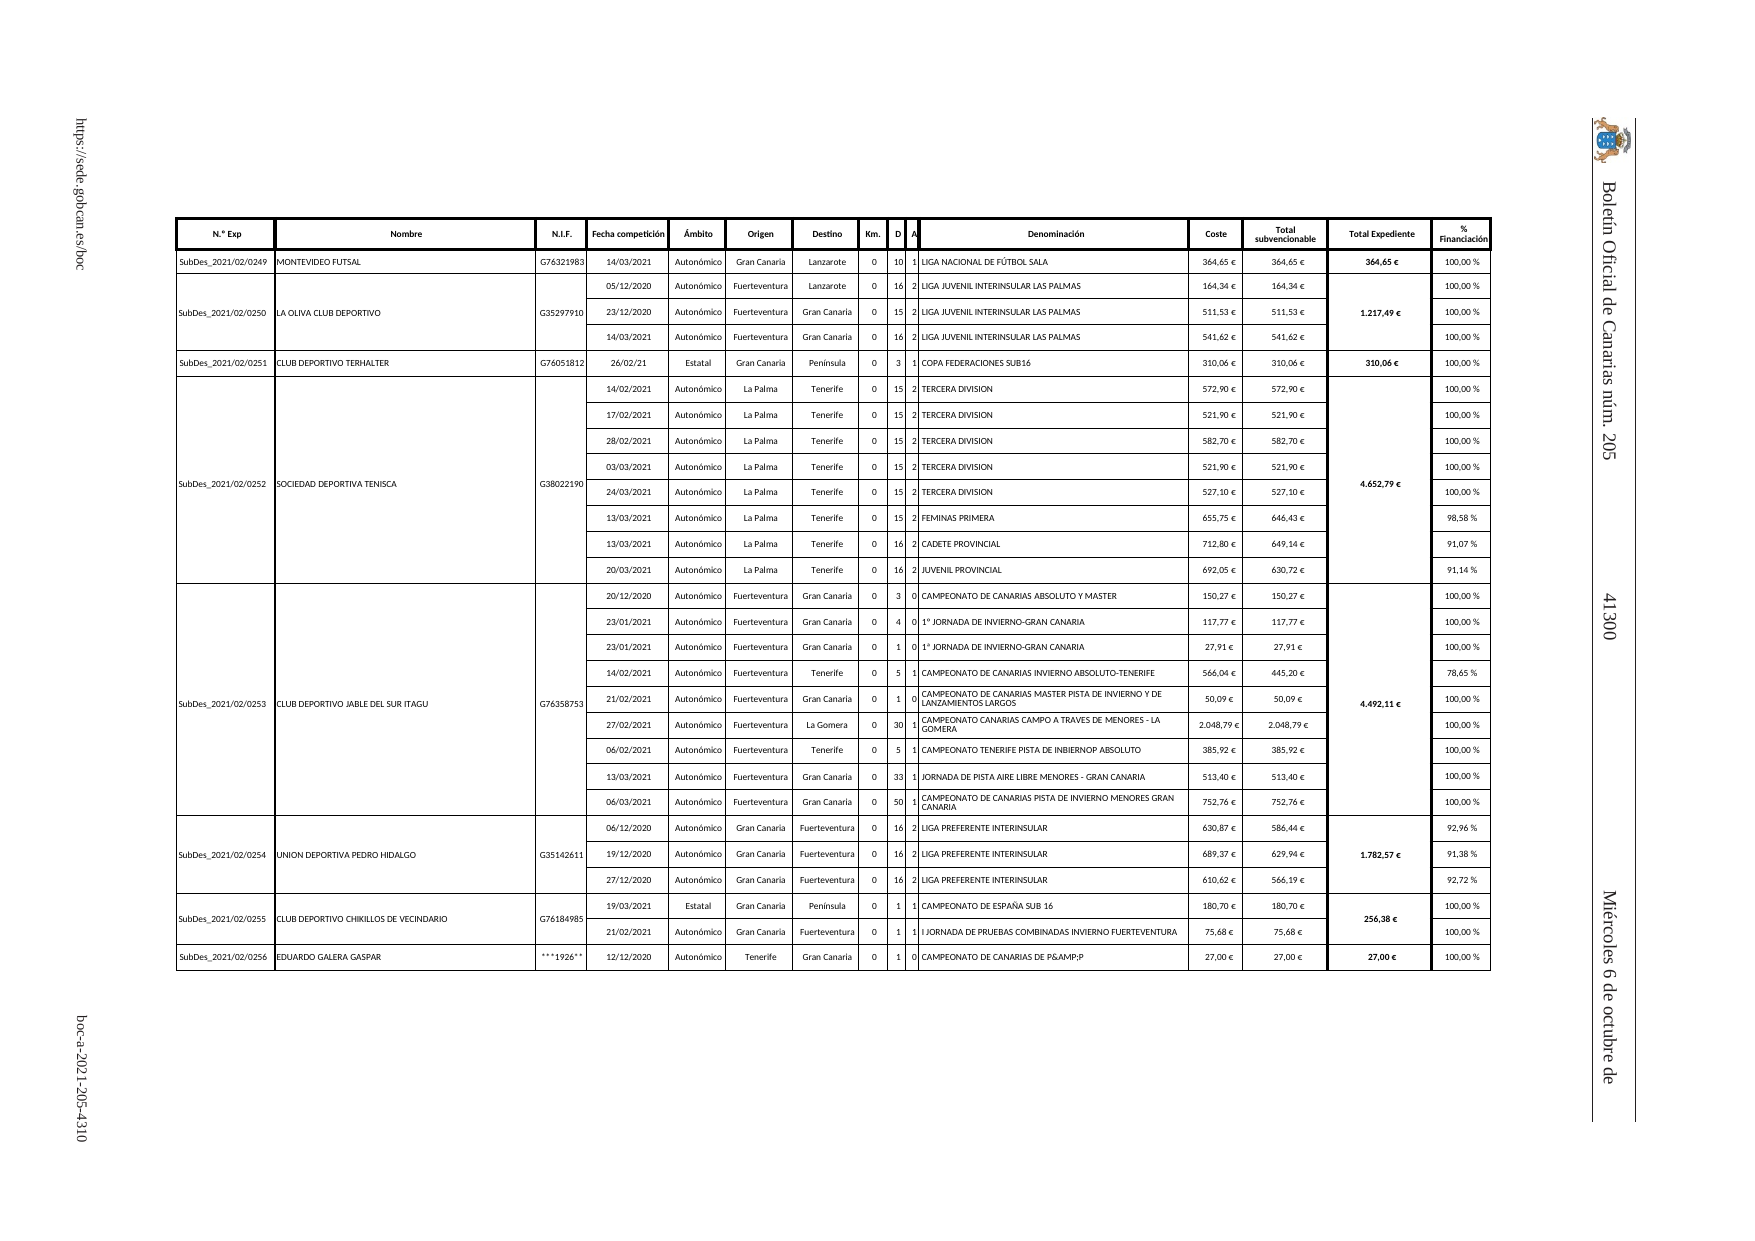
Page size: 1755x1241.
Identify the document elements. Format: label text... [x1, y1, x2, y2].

table_cell La Palma [726, 454, 792, 479]
table_cell 1 [906, 251, 918, 272]
table_cell 521,90 € [1189, 454, 1242, 479]
table_cell 06/12/2020 [587, 816, 668, 841]
table_cell 75,68 € [1189, 919, 1242, 944]
table_cell 0 [906, 635, 918, 660]
table_cell 100,00 % [1433, 299, 1490, 324]
table_cell 521,90 € [1243, 403, 1326, 427]
table_cell 50,09 € [1189, 687, 1242, 712]
table_cell CAMPEONATO DE CANARIAS DE P&AMP;P [919, 945, 1188, 970]
table_cell 21/02/2021 [587, 687, 668, 712]
table_cell 100,00 % [1433, 584, 1490, 608]
table_cell 14/02/2021 [587, 661, 668, 686]
table_cell 180,70 € [1243, 894, 1326, 918]
table_cell CAMPEONATO CANARIAS CAMPO A TRAVES DE MENORES - LA GOMERA [919, 713, 1188, 737]
table_cell 91,14 % [1433, 558, 1490, 582]
table_cell 100,00 % [1433, 251, 1490, 272]
table_cell La Palma [726, 558, 792, 582]
table_cell G35142611 [536, 816, 586, 892]
table_cell 0 [859, 454, 887, 479]
table_cell 0 [859, 480, 887, 505]
table_cell ***1926** [536, 945, 586, 970]
table_cell Gran Canaria [726, 251, 792, 272]
table_cell LA OLIVA CLUB DEPORTIVO [276, 274, 535, 350]
table_cell 50,09 € [1243, 687, 1326, 712]
table_cell 27,91 € [1243, 635, 1326, 660]
table_cell Fuerteventura [726, 584, 792, 608]
table_cell 513,40 € [1243, 764, 1326, 789]
table_cell 1 [906, 790, 918, 815]
table_cell 1 [906, 764, 918, 789]
table_cell CAMPEONATO DE ESPAÑA SUB 16 [919, 894, 1188, 918]
table_cell Fuerteventura [726, 325, 792, 350]
table_cell UNION DEPORTIVA PEDRO HIDALGO [276, 816, 535, 892]
table_cell La Palma [726, 429, 792, 453]
table_cell TERCERA DIVISION [919, 454, 1188, 479]
table_cell 23/01/2021 [587, 609, 668, 634]
table_cell 100,00 % [1433, 764, 1490, 789]
table_cell 0 [906, 945, 918, 970]
table_cell Autonómico [669, 713, 725, 737]
table_cell La Palma [726, 532, 792, 557]
table_cell 0 [859, 635, 887, 660]
table_cell Autonómico [669, 842, 725, 867]
table_cell CLUB DEPORTIVO JABLE DEL SUR ITAGU [276, 584, 535, 815]
table_cell Fuerteventura [726, 609, 792, 634]
table_cell 2 [906, 816, 918, 841]
table_cell CAMPEONATO DE CANARIAS MASTER PISTA DE INVIERNO Y DE LANZAMIENTOS LARGOS [919, 687, 1188, 712]
table_cell 0 [859, 739, 887, 763]
table_cell 2 [906, 454, 918, 479]
table_cell 364,65 € [1329, 251, 1430, 272]
table_cell 91,38 % [1433, 842, 1490, 867]
table_cell Tenerife [793, 532, 858, 557]
table_cell Gran Canaria [793, 584, 858, 608]
table_cell 385,92 € [1243, 739, 1326, 763]
table_cell 582,70 € [1189, 429, 1242, 453]
table_cell 0 [859, 868, 887, 892]
table_cell 0 [859, 325, 887, 350]
table_cell 566,19 € [1243, 868, 1326, 892]
table_cell 4.652,79 € [1329, 377, 1430, 582]
table_cell 511,53 € [1189, 299, 1242, 324]
table_cell Fuerteventura [793, 868, 858, 892]
table_cell Autonómico [669, 403, 725, 427]
table_cell 2 [906, 480, 918, 505]
table_cell 0 [859, 790, 887, 815]
table_cell 3 [888, 351, 905, 376]
table_cell 2 [906, 274, 918, 298]
table_cell Autonómico [669, 945, 725, 970]
table_cell 100,00 % [1433, 403, 1490, 427]
table_cell 752,76 € [1243, 790, 1326, 815]
table_cell 15 [888, 299, 905, 324]
table_cell Fuerteventura [793, 919, 858, 944]
table_cell SubDes_2021/02/0256 [177, 945, 274, 970]
table_cell SOCIEDAD DEPORTIVA TENISCA [276, 377, 535, 582]
table_cell Tenerife [793, 480, 858, 505]
table_cell 15 [888, 480, 905, 505]
table_cell 0 [859, 687, 887, 712]
table_cell Fuerteventura [726, 764, 792, 789]
table_cell 16 [888, 816, 905, 841]
table_cell 100,00 % [1433, 429, 1490, 453]
table_cell 100,00 % [1433, 351, 1490, 376]
table_cell 0 [859, 919, 887, 944]
table_cell Lanzarote [793, 251, 858, 272]
table_cell 1ª JORNADA DE INVIERNO-GRAN CANARIA [919, 635, 1188, 660]
table_cell Autonómico [669, 325, 725, 350]
table_cell SubDes_2021/02/0251 [177, 351, 274, 376]
table_cell 27,00 € [1243, 945, 1326, 970]
table_cell 100,00 % [1433, 480, 1490, 505]
table_cell MONTEVIDEO FUTSAL [276, 251, 535, 272]
table_cell 2.048,79 € [1243, 713, 1326, 737]
table_cell LIGA JUVENIL INTERINSULAR LAS PALMAS [919, 274, 1188, 298]
table_cell 2 [906, 377, 918, 402]
table_cell Fuerteventura [726, 713, 792, 737]
table_cell 13/03/2021 [587, 532, 668, 557]
table_cell 572,90 € [1243, 377, 1326, 402]
table_cell 572,90 € [1189, 377, 1242, 402]
table_cell 445,20 € [1243, 661, 1326, 686]
table_cell Autonómico [669, 558, 725, 582]
table_cell 03/03/2021 [587, 454, 668, 479]
table_cell 06/03/2021 [587, 790, 668, 815]
table_cell 310,06 € [1189, 351, 1242, 376]
table_cell 2 [906, 506, 918, 531]
table_cell Fuerteventura [726, 635, 792, 660]
table_cell Tenerife [793, 661, 858, 686]
table_cell 100,00 % [1433, 377, 1490, 402]
table_cell Gran Canaria [726, 868, 792, 892]
table_cell CAMPEONATO DE CANARIAS ABSOLUTO Y MASTER [919, 584, 1188, 608]
table_cell 100,00 % [1433, 687, 1490, 712]
table_cell 100,00 % [1433, 609, 1490, 634]
table_cell 27,91 € [1189, 635, 1242, 660]
table_cell 2.048,79 € [1189, 713, 1242, 737]
table_cell G76051812 [536, 351, 586, 376]
table_cell Tenerife [726, 945, 792, 970]
table_cell G76184985 [536, 894, 586, 944]
table_cell 513,40 € [1189, 764, 1242, 789]
table_cell LIGA NACIONAL DE FÚTBOL SALA [919, 251, 1188, 272]
table_cell 0 [859, 377, 887, 402]
table_cell 164,34 € [1243, 274, 1326, 298]
text https://sede.gobcan.es/boc [73, 118, 90, 273]
table_cell Autonómico [669, 790, 725, 815]
table_cell 100,00 % [1433, 454, 1490, 479]
table_header Km. [860, 220, 886, 248]
table_cell 100,00 % [1433, 325, 1490, 350]
table_cell 385,92 € [1189, 739, 1242, 763]
table_cell Autonómico [669, 919, 725, 944]
table_cell TERCERA DIVISION [919, 429, 1188, 453]
table_cell Autonómico [669, 661, 725, 686]
table_cell 0 [859, 713, 887, 737]
table_cell 100,00 % [1433, 894, 1490, 918]
table_cell 15 [888, 454, 905, 479]
table_cell 14/02/2021 [587, 377, 668, 402]
table_cell 100,00 % [1433, 274, 1490, 298]
table_cell CLUB DEPORTIVO CHIKILLOS DE VECINDARIO [276, 894, 535, 944]
table_cell SubDes_2021/02/0254 [177, 816, 274, 892]
table_cell G76358753 [536, 584, 586, 815]
table_cell 10 [888, 251, 905, 272]
table_cell 1 [888, 894, 905, 918]
table_cell 1 [888, 635, 905, 660]
table_cell 5 [888, 661, 905, 686]
table_cell 13/03/2021 [587, 506, 668, 531]
table_cell 100,00 % [1433, 739, 1490, 763]
table_cell 26/02/21 [587, 351, 668, 376]
table_cell Autonómico [669, 584, 725, 608]
table_cell 20/03/2021 [587, 558, 668, 582]
table_cell G35297910 [536, 274, 586, 350]
table_cell Tenerife [793, 506, 858, 531]
table_cell Península [793, 351, 858, 376]
table_cell 23/01/2021 [587, 635, 668, 660]
table_cell 3 [888, 584, 905, 608]
table_cell 0 [859, 558, 887, 582]
table_cell 150,27 € [1189, 584, 1242, 608]
table_cell Fuerteventura [726, 274, 792, 298]
table_cell Gran Canaria [793, 325, 858, 350]
table_cell Autonómico [669, 635, 725, 660]
table_cell SubDes_2021/02/0255 [177, 894, 274, 944]
table_cell Gran Canaria [793, 609, 858, 634]
table_cell 541,62 € [1189, 325, 1242, 350]
table_cell 0 [859, 764, 887, 789]
table_cell Autonómico [669, 429, 725, 453]
table_cell 16 [888, 532, 905, 557]
table_cell 15 [888, 506, 905, 531]
table_header Denominación [921, 220, 1187, 248]
table_cell Tenerife [793, 454, 858, 479]
text Miércoles 6 de octubre de 2021 [1598, 890, 1621, 1124]
table_cell 27/02/2021 [587, 713, 668, 737]
table_cell 33 [888, 764, 905, 789]
table_cell 15 [888, 403, 905, 427]
table_cell Fuerteventura [726, 739, 792, 763]
table_cell 630,87 € [1189, 816, 1242, 841]
table_cell 92,72 % [1433, 868, 1490, 892]
table_cell 98,58 % [1433, 506, 1490, 531]
table_cell Tenerife [793, 403, 858, 427]
table_cell Tenerife [793, 429, 858, 453]
table_cell 0 [859, 351, 887, 376]
table_cell Autonómico [669, 480, 725, 505]
table_cell 1 [906, 713, 918, 737]
table_cell 0 [859, 299, 887, 324]
table_cell 649,14 € [1243, 532, 1326, 557]
table_cell TERCERA DIVISION [919, 403, 1188, 427]
table_cell 566,04 € [1189, 661, 1242, 686]
table_cell EDUARDO GALERA GASPAR [276, 945, 535, 970]
table_cell 1 [906, 919, 918, 944]
table_cell LIGA JUVENIL INTERINSULAR LAS PALMAS [919, 325, 1188, 350]
table_cell 117,77 € [1243, 609, 1326, 634]
table_cell 28/02/2021 [587, 429, 668, 453]
table_cell 1 [906, 894, 918, 918]
table_cell Fuerteventura [726, 661, 792, 686]
table_cell CAMPEONATO TENERIFE PISTA DE INBIERNOP ABSOLUTO [919, 739, 1188, 763]
table_cell 4 [888, 609, 905, 634]
table_cell 117,77 € [1189, 609, 1242, 634]
table_cell Autonómico [669, 609, 725, 634]
table_cell 16 [888, 842, 905, 867]
table_cell 100,00 % [1433, 635, 1490, 660]
table_cell 310,06 € [1243, 351, 1326, 376]
table_cell Fuerteventura [793, 842, 858, 867]
table_cell TERCERA DIVISION [919, 377, 1188, 402]
table_cell 1 [888, 919, 905, 944]
table_header Fecha competición [588, 220, 667, 248]
table_cell 05/12/2020 [587, 274, 668, 298]
table_cell G76321983 [536, 251, 586, 272]
table_cell 12/12/2020 [587, 945, 668, 970]
table_cell La Palma [726, 377, 792, 402]
table_cell 19/03/2021 [587, 894, 668, 918]
table_cell 15 [888, 377, 905, 402]
table_cell 364,65 € [1189, 251, 1242, 272]
table_cell Gran Canaria [726, 351, 792, 376]
table_cell 1 [906, 661, 918, 686]
table_cell 16 [888, 868, 905, 892]
table_cell 14/03/2021 [587, 251, 668, 272]
table_cell 689,37 € [1189, 842, 1242, 867]
table_cell LIGA JUVENIL INTERINSULAR LAS PALMAS [919, 299, 1188, 324]
table_cell 629,94 € [1243, 842, 1326, 867]
table_cell Autonómico [669, 739, 725, 763]
table_cell 100,00 % [1433, 713, 1490, 737]
table_cell 646,43 € [1243, 506, 1326, 531]
table_cell 527,10 € [1243, 480, 1326, 505]
table_cell 100,00 % [1433, 919, 1490, 944]
text Boletín Oficial de Canarias núm. 205 [1599, 181, 1621, 462]
table_cell Gran Canaria [726, 816, 792, 841]
table_cell 527,10 € [1189, 480, 1242, 505]
table_cell COPA FEDERACIONES SUB16 [919, 351, 1188, 376]
table_cell Gran Canaria [726, 919, 792, 944]
table_cell Tenerife [793, 558, 858, 582]
table_cell TERCERA DIVISION [919, 480, 1188, 505]
table_cell 521,90 € [1243, 454, 1326, 479]
table_cell 27/12/2020 [587, 868, 668, 892]
table_cell 0 [859, 945, 887, 970]
table_cell 27,00 € [1329, 945, 1430, 970]
table_header Total Expediente [1329, 220, 1430, 248]
table_cell 521,90 € [1189, 403, 1242, 427]
table_cell Fuerteventura [793, 816, 858, 841]
table_cell 16 [888, 558, 905, 582]
table_cell Estatal [669, 894, 725, 918]
table_cell Gran Canaria [793, 945, 858, 970]
table_cell 0 [859, 506, 887, 531]
table_cell LIGA PREFERENTE INTERINSULAR [919, 842, 1188, 867]
table_cell Gran Canaria [793, 687, 858, 712]
table_cell 1 [906, 351, 918, 376]
text 41300 [1600, 593, 1621, 642]
table_header Ámbito [670, 220, 724, 248]
table_cell 582,70 € [1243, 429, 1326, 453]
table_cell Autonómico [669, 868, 725, 892]
table_cell SubDes_2021/02/0250 [177, 274, 274, 350]
table_cell 5 [888, 739, 905, 763]
table_cell 100,00 % [1433, 945, 1490, 970]
table_cell 0 [859, 842, 887, 867]
table_cell Autonómico [669, 454, 725, 479]
table_cell 2 [906, 558, 918, 582]
table_cell 164,34 € [1189, 274, 1242, 298]
table_cell La Palma [726, 506, 792, 531]
table_cell 0 [859, 661, 887, 686]
table_header Origen [727, 220, 791, 248]
table_cell 692,05 € [1189, 558, 1242, 582]
table_header Destino [794, 220, 857, 248]
table_cell CAMPEONATO DE CANARIAS INVIERNO ABSOLUTO-TENERIFE [919, 661, 1188, 686]
table_header D [889, 220, 904, 248]
table_cell 1 [888, 945, 905, 970]
table_cell 655,75 € [1189, 506, 1242, 531]
table_cell 2 [906, 299, 918, 324]
table_cell CADETE PROVINCIAL [919, 532, 1188, 557]
table_cell 630,72 € [1243, 558, 1326, 582]
table_cell 16 [888, 325, 905, 350]
table_cell Gran Canaria [793, 299, 858, 324]
table_cell Autonómico [669, 816, 725, 841]
table_cell 4.492,11 € [1329, 584, 1430, 815]
table_cell Fuerteventura [726, 790, 792, 815]
table_cell 0 [859, 894, 887, 918]
table_cell Fuerteventura [726, 299, 792, 324]
table_header % Financiación [1433, 220, 1489, 248]
table_cell Autonómico [669, 377, 725, 402]
table_cell 17/02/2021 [587, 403, 668, 427]
table_cell 15 [888, 429, 905, 453]
table_header Nombre [277, 220, 534, 248]
table_header A [907, 220, 917, 248]
table_cell 19/12/2020 [587, 842, 668, 867]
table_cell 50 [888, 790, 905, 815]
table_cell Autonómico [669, 506, 725, 531]
table_cell JUVENIL PROVINCIAL [919, 558, 1188, 582]
table_cell Estatal [669, 351, 725, 376]
table_cell 13/03/2021 [587, 764, 668, 789]
table_cell 256,38 € [1329, 894, 1430, 944]
table_cell 2 [906, 403, 918, 427]
table_cell Fuerteventura [726, 687, 792, 712]
table_cell 752,76 € [1189, 790, 1242, 815]
table_cell SubDes_2021/02/0252 [177, 377, 274, 582]
table_cell 78,65 % [1433, 661, 1490, 686]
table_cell 150,27 € [1243, 584, 1326, 608]
table_header Coste [1190, 220, 1241, 248]
table_cell LIGA PREFERENTE INTERINSULAR [919, 816, 1188, 841]
table_cell 100,00 % [1433, 790, 1490, 815]
table_cell La Palma [726, 480, 792, 505]
table_cell 0 [859, 816, 887, 841]
table_cell 30 [888, 713, 905, 737]
table_cell 0 [859, 584, 887, 608]
table_cell 0 [906, 687, 918, 712]
table_header N.º Exp [178, 220, 273, 248]
table_cell 0 [859, 274, 887, 298]
table_cell Gran Canaria [793, 635, 858, 660]
table_cell 1 [906, 739, 918, 763]
table_cell Autonómico [669, 687, 725, 712]
table_cell Autonómico [669, 251, 725, 272]
table_cell FEMINAS PRIMERA [919, 506, 1188, 531]
table_cell 2 [906, 325, 918, 350]
table_cell 1 [888, 687, 905, 712]
table_cell 91,07 % [1433, 532, 1490, 557]
table_cell JORNADA DE PISTA AIRE LIBRE MENORES - GRAN CANARIA [919, 764, 1188, 789]
table_cell 2 [906, 842, 918, 867]
table_cell 27,00 € [1189, 945, 1242, 970]
table_cell 0 [859, 251, 887, 272]
table_cell 2 [906, 868, 918, 892]
table_cell Península [793, 894, 858, 918]
table_cell 310,06 € [1329, 351, 1430, 376]
table_cell Gran Canaria [726, 842, 792, 867]
table_cell 21/02/2021 [587, 919, 668, 944]
table_cell 24/03/2021 [587, 480, 668, 505]
table_cell Autonómico [669, 532, 725, 557]
table_cell G38022190 [536, 377, 586, 582]
table_cell LIGA PREFERENTE INTERINSULAR [919, 868, 1188, 892]
table_cell 2 [906, 429, 918, 453]
table_cell 712,80 € [1189, 532, 1242, 557]
table_cell SubDes_2021/02/0253 [177, 584, 274, 815]
table_cell CAMPEONATO DE CANARIAS PISTA DE INVIERNO MENORES GRAN CANARIA [919, 790, 1188, 815]
table_cell La Palma [726, 403, 792, 427]
table_cell 364,65 € [1243, 251, 1326, 272]
table_cell 06/02/2021 [587, 739, 668, 763]
table_cell 511,53 € [1243, 299, 1326, 324]
table_cell 0 [859, 429, 887, 453]
table_cell Gran Canaria [793, 764, 858, 789]
table_cell 180,70 € [1189, 894, 1242, 918]
table_cell La Gomera [793, 713, 858, 737]
table_header N.I.F. [537, 220, 585, 248]
table_cell I JORNADA DE PRUEBAS COMBINADAS INVIERNO FUERTEVENTURA [919, 919, 1188, 944]
table_cell 75,68 € [1243, 919, 1326, 944]
table_cell 0 [859, 609, 887, 634]
table_cell Autonómico [669, 764, 725, 789]
table_cell 610,62 € [1189, 868, 1242, 892]
table_cell Gran Canaria [726, 894, 792, 918]
table_cell CLUB DEPORTIVO TERHALTER [276, 351, 535, 376]
table_cell SubDes_2021/02/0249 [177, 251, 274, 272]
table_cell 0 [859, 532, 887, 557]
table_cell 0 [906, 584, 918, 608]
table_cell 23/12/2020 [587, 299, 668, 324]
table_cell 0 [906, 609, 918, 634]
table_cell 20/12/2020 [587, 584, 668, 608]
table_cell 586,44 € [1243, 816, 1326, 841]
table_header Total subvencionable [1244, 220, 1326, 248]
table_cell 1º JORNADA DE INVIERNO-GRAN CANARIA [919, 609, 1188, 634]
table_cell 0 [859, 403, 887, 427]
table_cell Tenerife [793, 377, 858, 402]
table_cell 16 [888, 274, 905, 298]
table_cell Gran Canaria [793, 790, 858, 815]
table_cell 92,96 % [1433, 816, 1490, 841]
text boc-a-2021-205-4310 [74, 1016, 91, 1145]
table_cell 2 [906, 532, 918, 557]
table_cell Lanzarote [793, 274, 858, 298]
table_cell Tenerife [793, 739, 858, 763]
table_cell 1.782,57 € [1329, 816, 1430, 892]
table_cell Autonómico [669, 274, 725, 298]
table_cell 14/03/2021 [587, 325, 668, 350]
table_cell Autonómico [669, 299, 725, 324]
table_cell 541,62 € [1243, 325, 1326, 350]
table_cell 1.217,49 € [1329, 274, 1430, 350]
